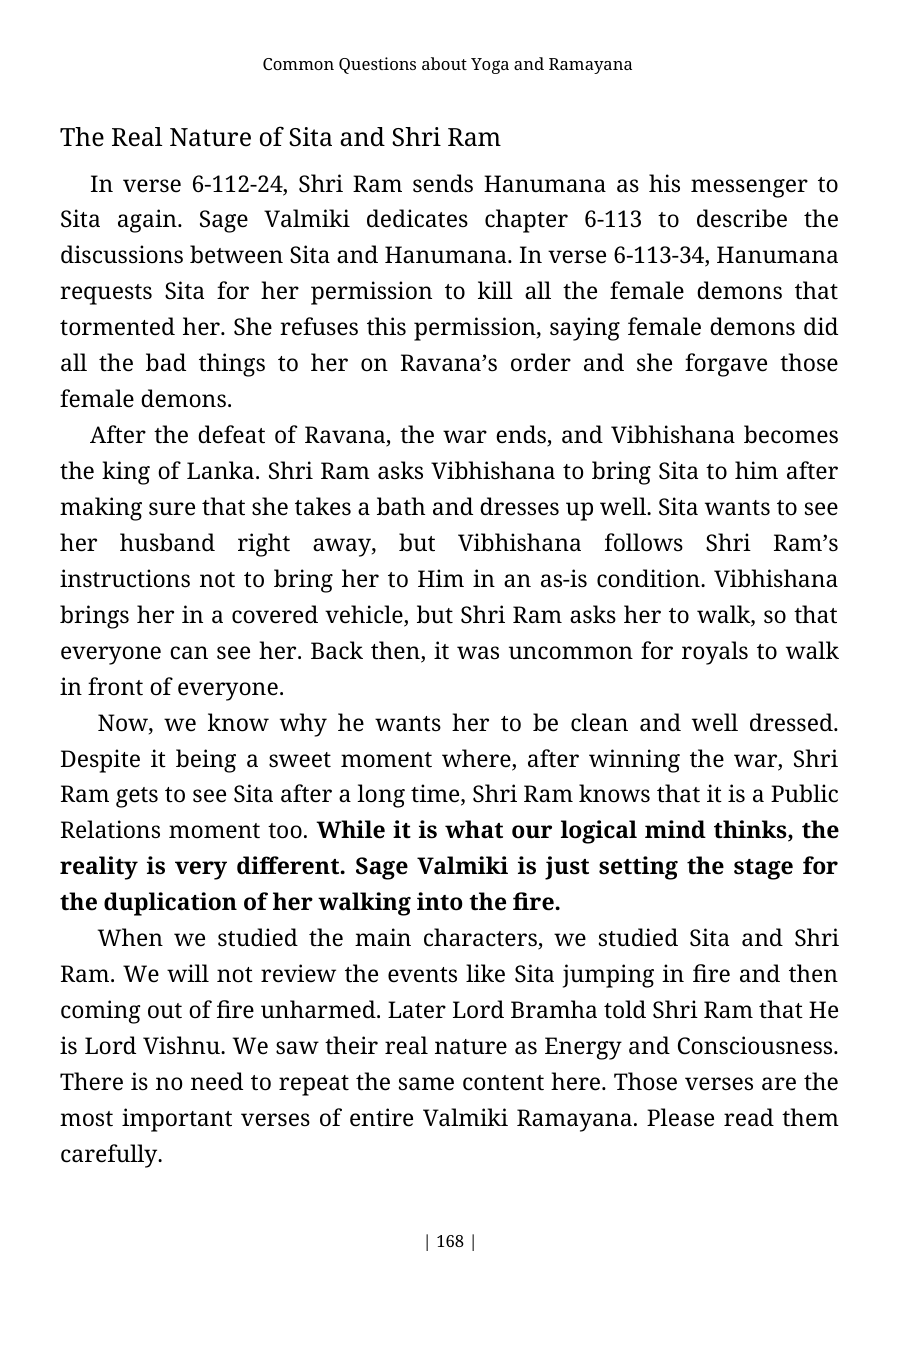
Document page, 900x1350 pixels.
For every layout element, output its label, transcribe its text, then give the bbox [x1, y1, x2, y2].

text When we studied the main characters, we studied Sita and Shri Ram. We will not review the events like Sita jumping in fire and then coming out of fire unharmed. Later Lord Bramha told Shri Ram that He is Lord Vishnu. We saw their real nature as Energy and Consciousness. There is no need to repeat the same content here. Those verses are the most important verses of entire Valmiki Ramayana. Please read them carefully. [60, 922, 840, 1169]
text After the defeat of Ravana, the war ends, and Vibhishana becomes the king of Lanka. Shri Ram asks Vibhishana to bring Sita to him after making sure that she takes a bath and dresses up well. Sita wants to see her husband right away, but Vibhishana follows Shri Ram’s instructions not to bring her to Him in an as-is condition. Vibhishana brings her in a covered vehicle, but Shri Ram asks her to walk, so that everyone can see her. Back then, it was uncommon for royals to walk in front of everyone. [60, 419, 840, 702]
subtitle The Real Nature of Sita and Shri Ram [60, 120, 840, 154]
text Now, we know why he wants her to be clean and well dressed. Despite it being a sweet moment where, after winning the war, Shri Ram gets to see Sita after a long time, Shri Ram knows that it is a Public Relations moment too. While it is what our logical mind thinks, the reality is very different. Sage Valmiki is just setting the stage for the duplication of her walking into the fire. [60, 707, 840, 917]
text In verse 6-112-24, Shri Ram sends Hanumana as his messenger to Sita again. Sage Valmiki dedicates chapter 6-113 to describe the discussions between Sita and Hanumana. In verse 6-113-34, Hanumana requests Sita for her permission to kill all the female demons that tormented her. She refuses this permission, saying female demons did all the bad things to her on Ravana’s order and she forgave those female demons. [60, 167, 840, 414]
